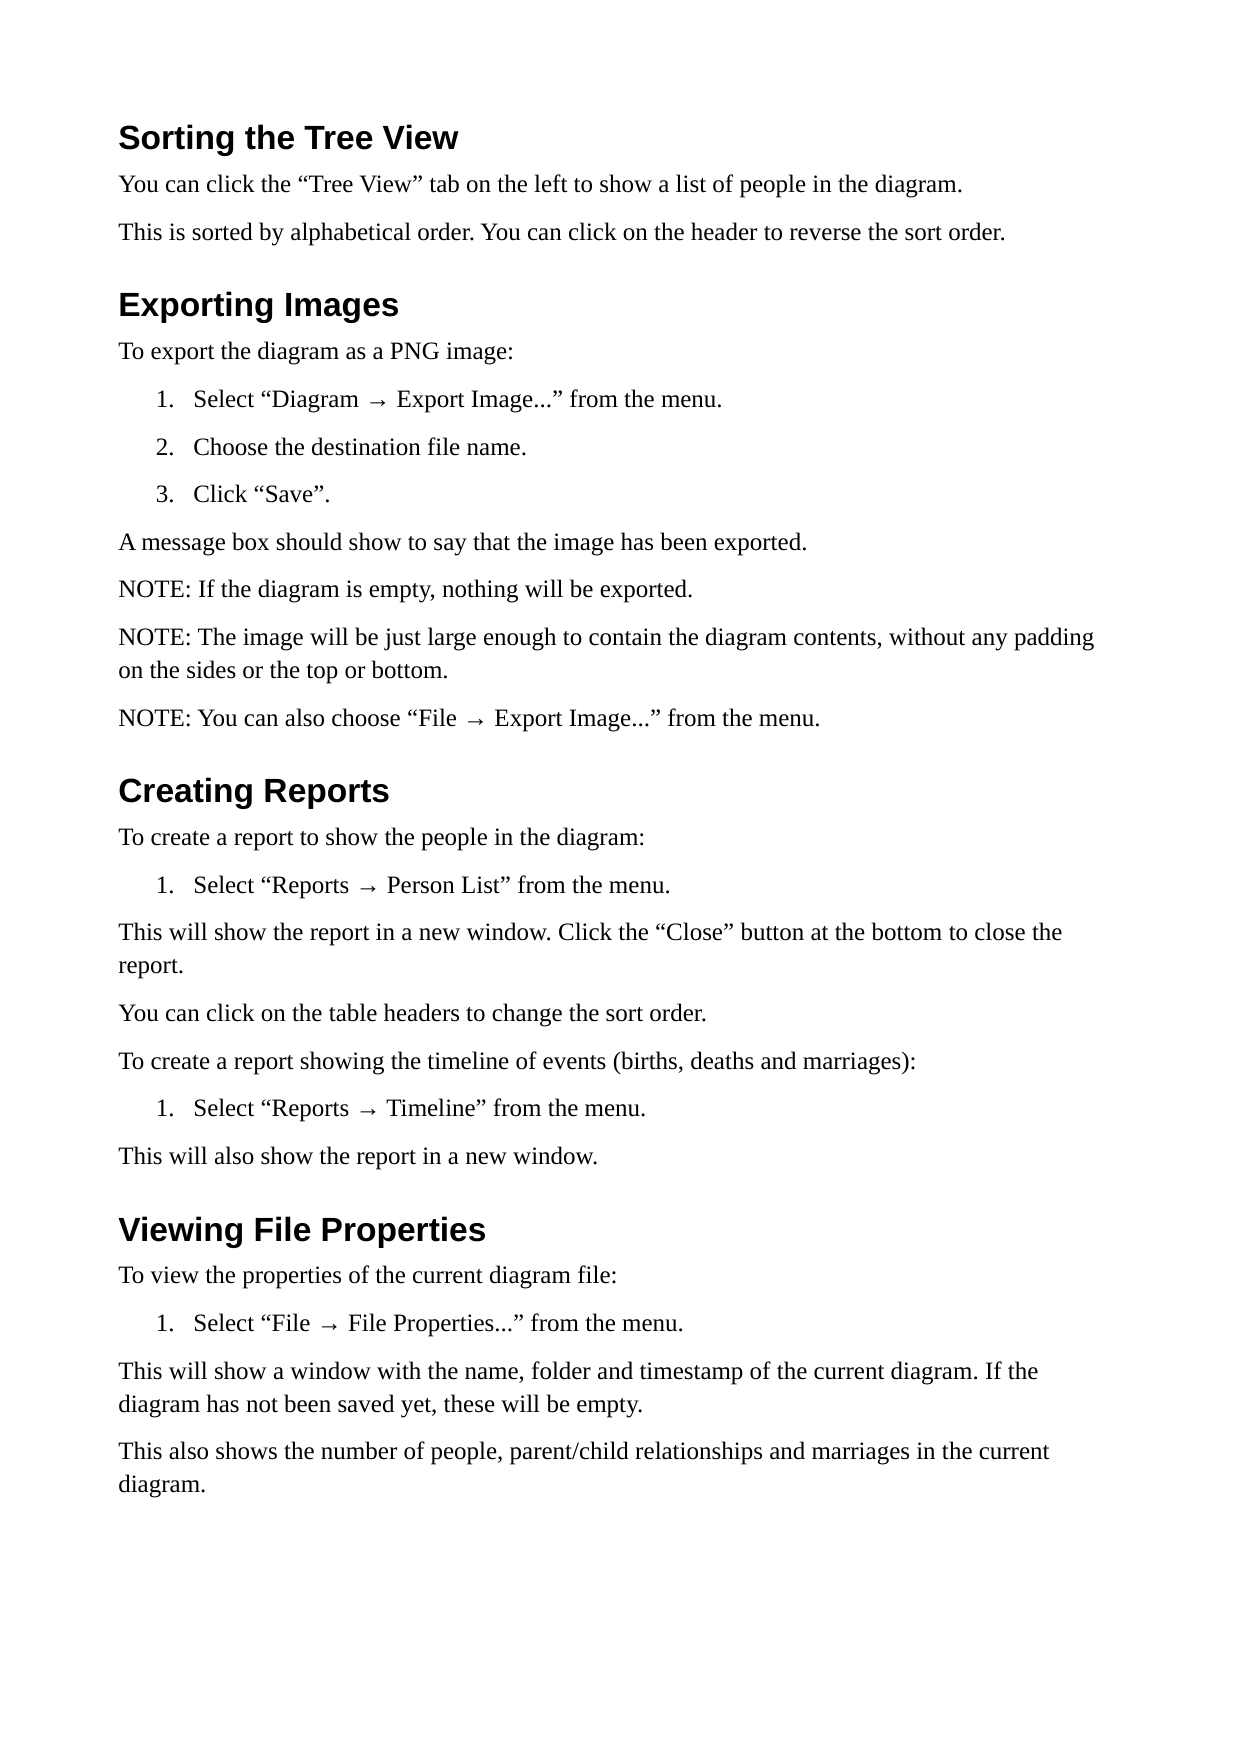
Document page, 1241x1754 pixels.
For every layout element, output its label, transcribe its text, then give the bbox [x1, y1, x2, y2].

text A message box should show to say that the image has been exported. [118, 527, 1122, 556]
text This will show a window with the name, folder and timestamp of the current diagram. If the diagram has not been saved yet, these will be empty. [118, 1356, 1122, 1417]
subtitle Creating Reports [118, 771, 1122, 810]
text To create a report showing the timeline of events (births, deaths and marriages): [118, 1046, 1122, 1074]
list Select “Reports → Person List” from the menu. [156, 870, 1122, 899]
text You can click the “Tree View” tab on the left to show a list of people in the diagram. [118, 169, 1122, 198]
text To export the diagram as a PNG image: [118, 336, 1122, 365]
text To view the properties of the current diagram file: [118, 1261, 1122, 1289]
subtitle Sorting the Tree View [118, 118, 1122, 157]
list Click “Save”. [156, 479, 1122, 508]
list Select “Reports → Timeline” from the menu. [156, 1093, 1122, 1122]
subtitle Viewing File Properties [118, 1209, 1122, 1248]
text This will also show the report in a new window. [118, 1141, 1122, 1170]
text NOTE: If the diagram is empty, nothing will be exported. [118, 574, 1122, 603]
text NOTE: The image will be just large enough to contain the diagram contents, without any padding on the sides or the top or bottom. [118, 622, 1122, 684]
subtitle Exporting Images [118, 285, 1122, 324]
list Select “File → File Properties...” from the menu. [156, 1308, 1122, 1337]
text You can click on the table headers to change the sort order. [118, 998, 1122, 1027]
text NOTE: You can also choose “File → Export Image...” from the menu. [118, 703, 1122, 731]
list Choose the destination file name. [156, 432, 1122, 460]
text This also shows the number of people, parent/child relationships and marriages in the current diagram. [118, 1436, 1122, 1498]
list Select “Diagram → Export Image...” from the menu. [156, 384, 1122, 413]
text This will show the report in a new window. Click the “Close” button at the bottom to close the report. [118, 917, 1122, 979]
text This is sorted by alphabetical order. You can click on the header to reverse the sort order. [118, 217, 1122, 246]
text To create a report to show the people in the diagram: [118, 822, 1122, 851]
